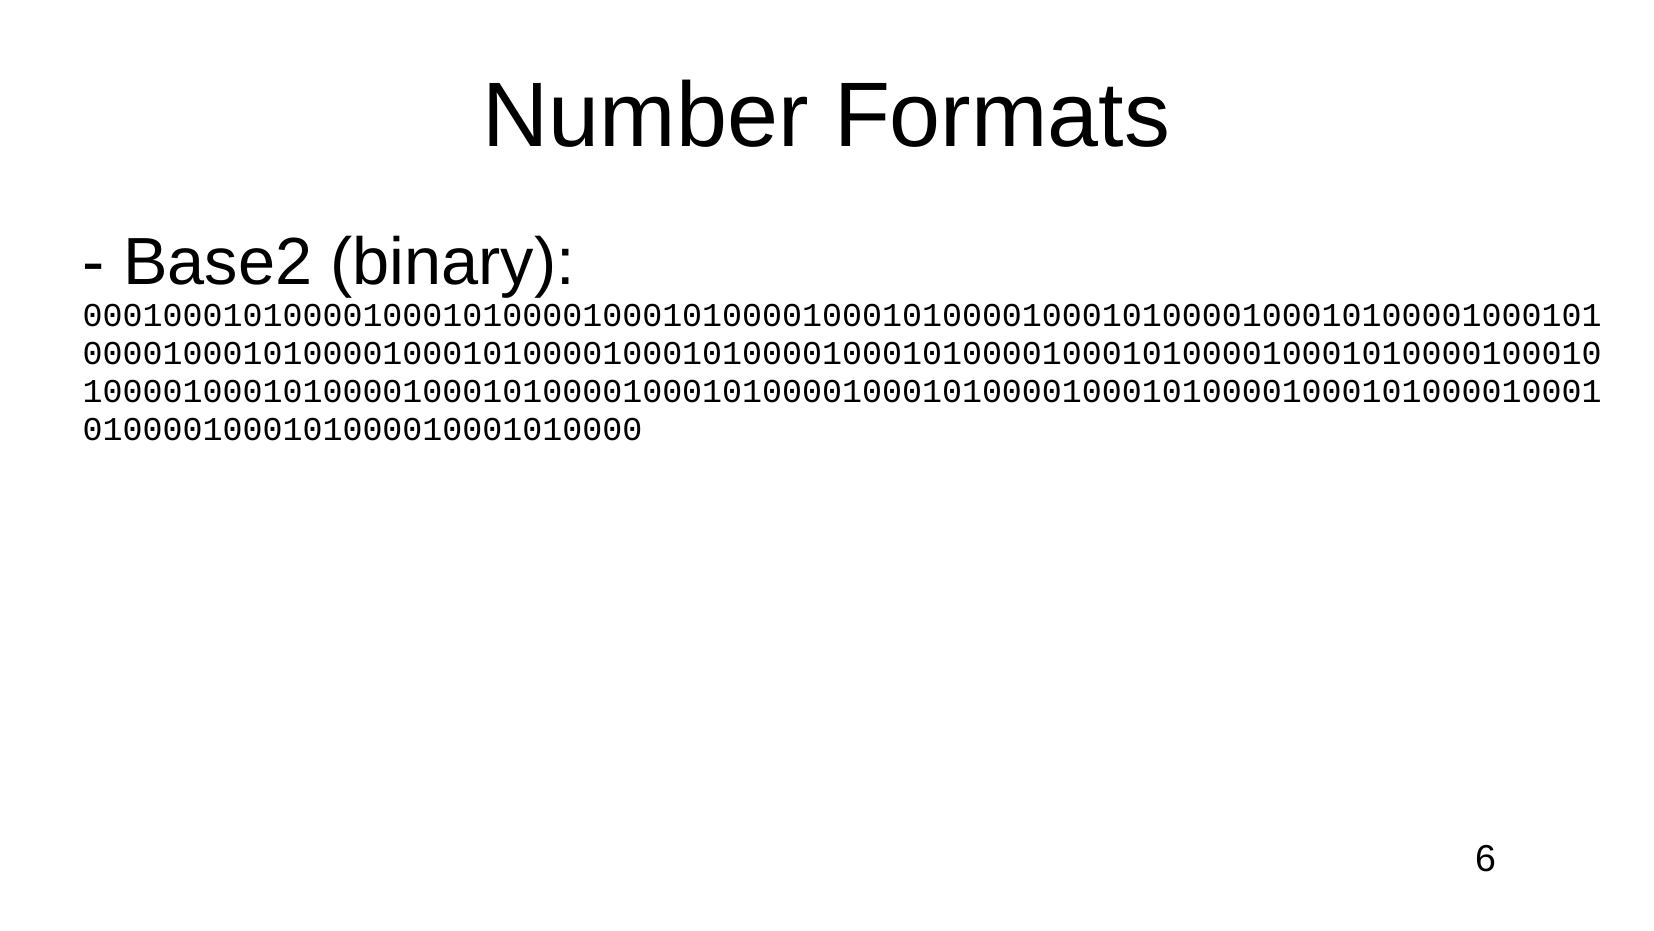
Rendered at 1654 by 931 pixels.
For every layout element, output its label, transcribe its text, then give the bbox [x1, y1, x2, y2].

title Number Formats [82, 37, 1571, 193]
text_box [1460, 829, 1654, 901]
text_box - Base2 (binary): 0001000101000010001010000100010100001000101000010001010000100010100001000101000010001010000100010100001000101000010001010000100010100001000101000010001010000100010100001000101000010001010000100010100001000101000010001010000100010100001000101000010001010000 [82, 217, 1613, 757]
